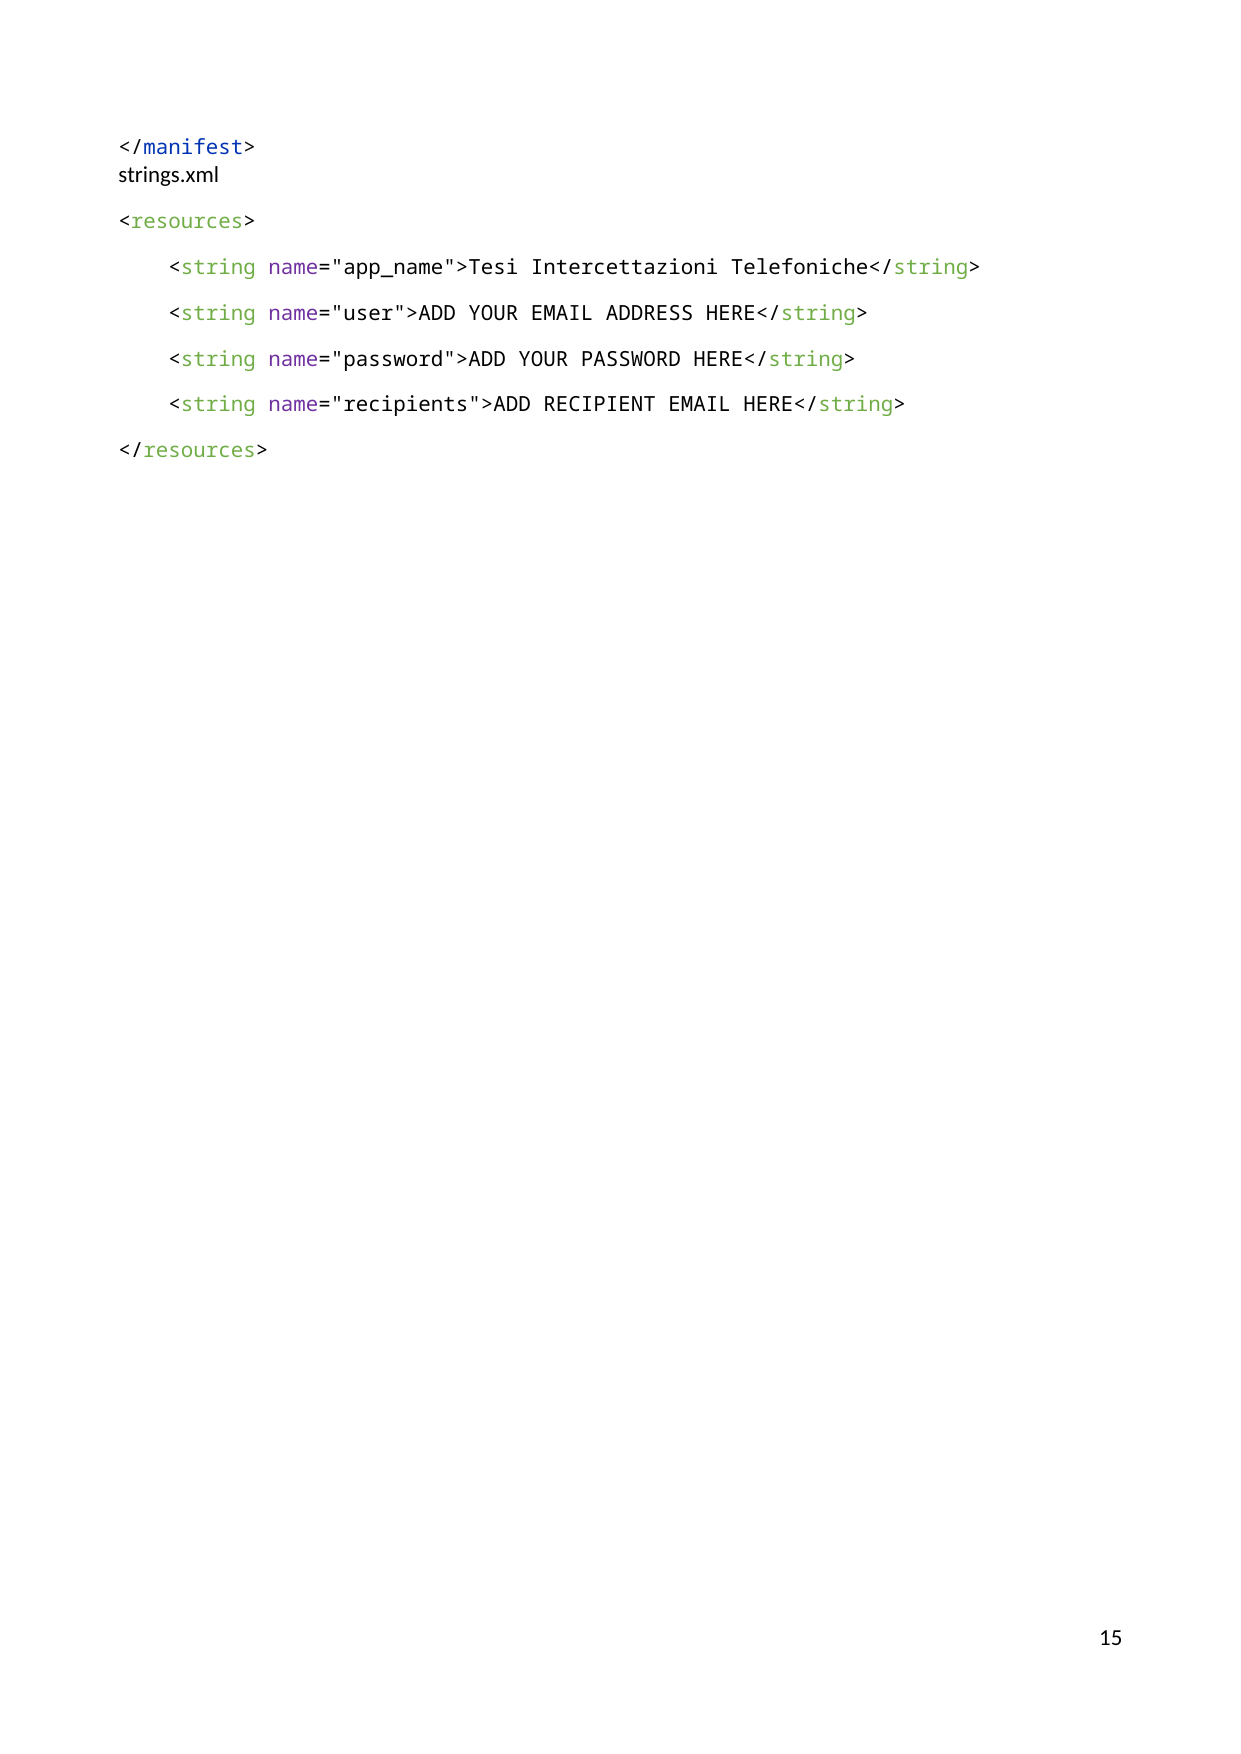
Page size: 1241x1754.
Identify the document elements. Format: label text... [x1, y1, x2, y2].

text </resources> [118, 436, 1122, 464]
text <string name="password">ADD YOUR PASSWORD HERE</string> [118, 344, 1122, 372]
text <string name="recipients">ADD RECIPIENT EMAIL HERE</string> [118, 389, 1122, 418]
text strings.xml [118, 160, 1122, 188]
text <string name="app_name">Tesi Intercettazioni Telefoniche</string> [118, 252, 1122, 280]
text <resources> [118, 206, 1122, 234]
text </manifest> [118, 75, 1122, 160]
text <string name="user">ADD YOUR EMAIL ADDRESS HERE</string> [118, 298, 1122, 326]
